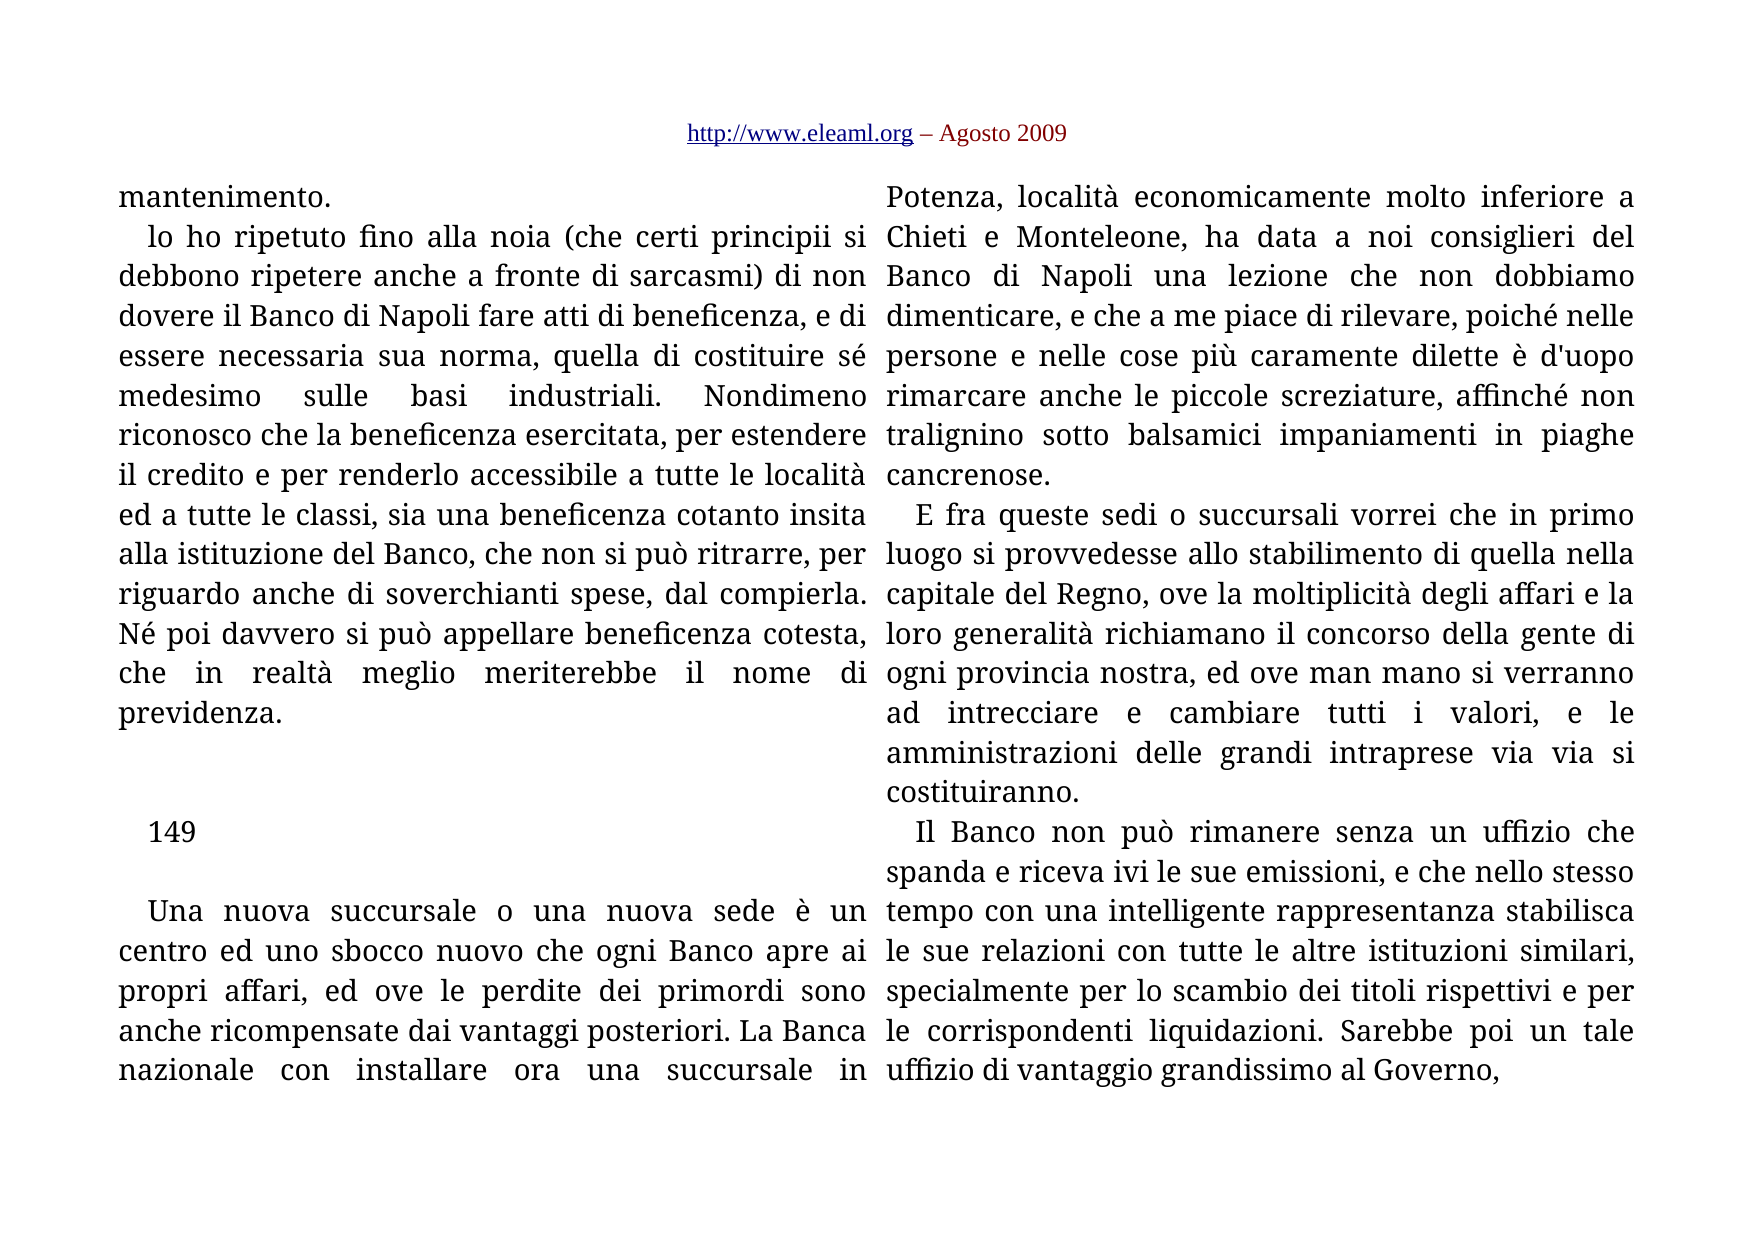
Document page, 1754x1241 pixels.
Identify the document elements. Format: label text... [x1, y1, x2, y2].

text 149 [118, 811, 868, 851]
text lo ho ripetuto fino alla noia (che certi principii si debbono ripetere anche a fronte di sarcasmi) di non dovere il Banco di Napoli fare atti di beneficenza, e di essere necessaria sua norma, quella di costituire sé medesimo sulle basi industriali. Nondimeno riconosco che la beneficenza esercitata, per estendere il credito e per renderlo accessibile a tutte le località ed a tutte le classi, sia una beneficenza cotanto insita alla istituzione del Banco, che non si può ritrarre, per riguardo anche di soverchianti spese, dal compierla. Né poi davvero si può appellare beneficenza cotesta, che in realtà meglio meriterebbe il nome di previdenza. [118, 216, 868, 732]
text Potenza, località economicamente molto inferiore a Chieti e Monteleone, ha data a noi consiglieri del Banco di Napoli una lezione che non dobbiamo dimenticare, e che a me piace di rilevare, poiché nelle persone e nelle cose più caramente dilette è d'uopo rimarcare anche le piccole screziature, affinché non tralignino sotto balsamici impaniamenti in piaghe cancrenose. [886, 176, 1636, 494]
text Una nuova succursale o una nuova sede è un centro ed uno sbocco nuovo che ogni Banco apre ai propri affari, ed ove le perdite dei primordi sono anche ricompensate dai vantaggi posteriori. La Banca nazionale con installare ora una succursale in [118, 891, 868, 1089]
text mantenimento. [118, 176, 868, 216]
text Il Banco non può rimanere senza un uffizio che spanda e riceva ivi le sue emissioni, e che nello stesso tempo con una intelligente rappresentanza stabilisca le sue relazioni con tutte le altre istituzioni similari, specialmente per lo scambio dei titoli rispettivi e per le corrispondenti liquidazioni. Sarebbe poi un tale uffizio di vantaggio grandissimo al Governo, [886, 811, 1636, 1089]
text E fra queste sedi o succursali vorrei che in primo luogo si provvedesse allo stabilimento di quella nella capitale del Regno, ove la moltiplicità degli affari e la loro generalità richiamano il concorso della gente di ogni provincia nostra, ed ove man mano si verranno ad intrecciare e cambiare tutti i valori, e le amministrazioni delle grandi intraprese via via si costituiranno. [886, 494, 1636, 811]
